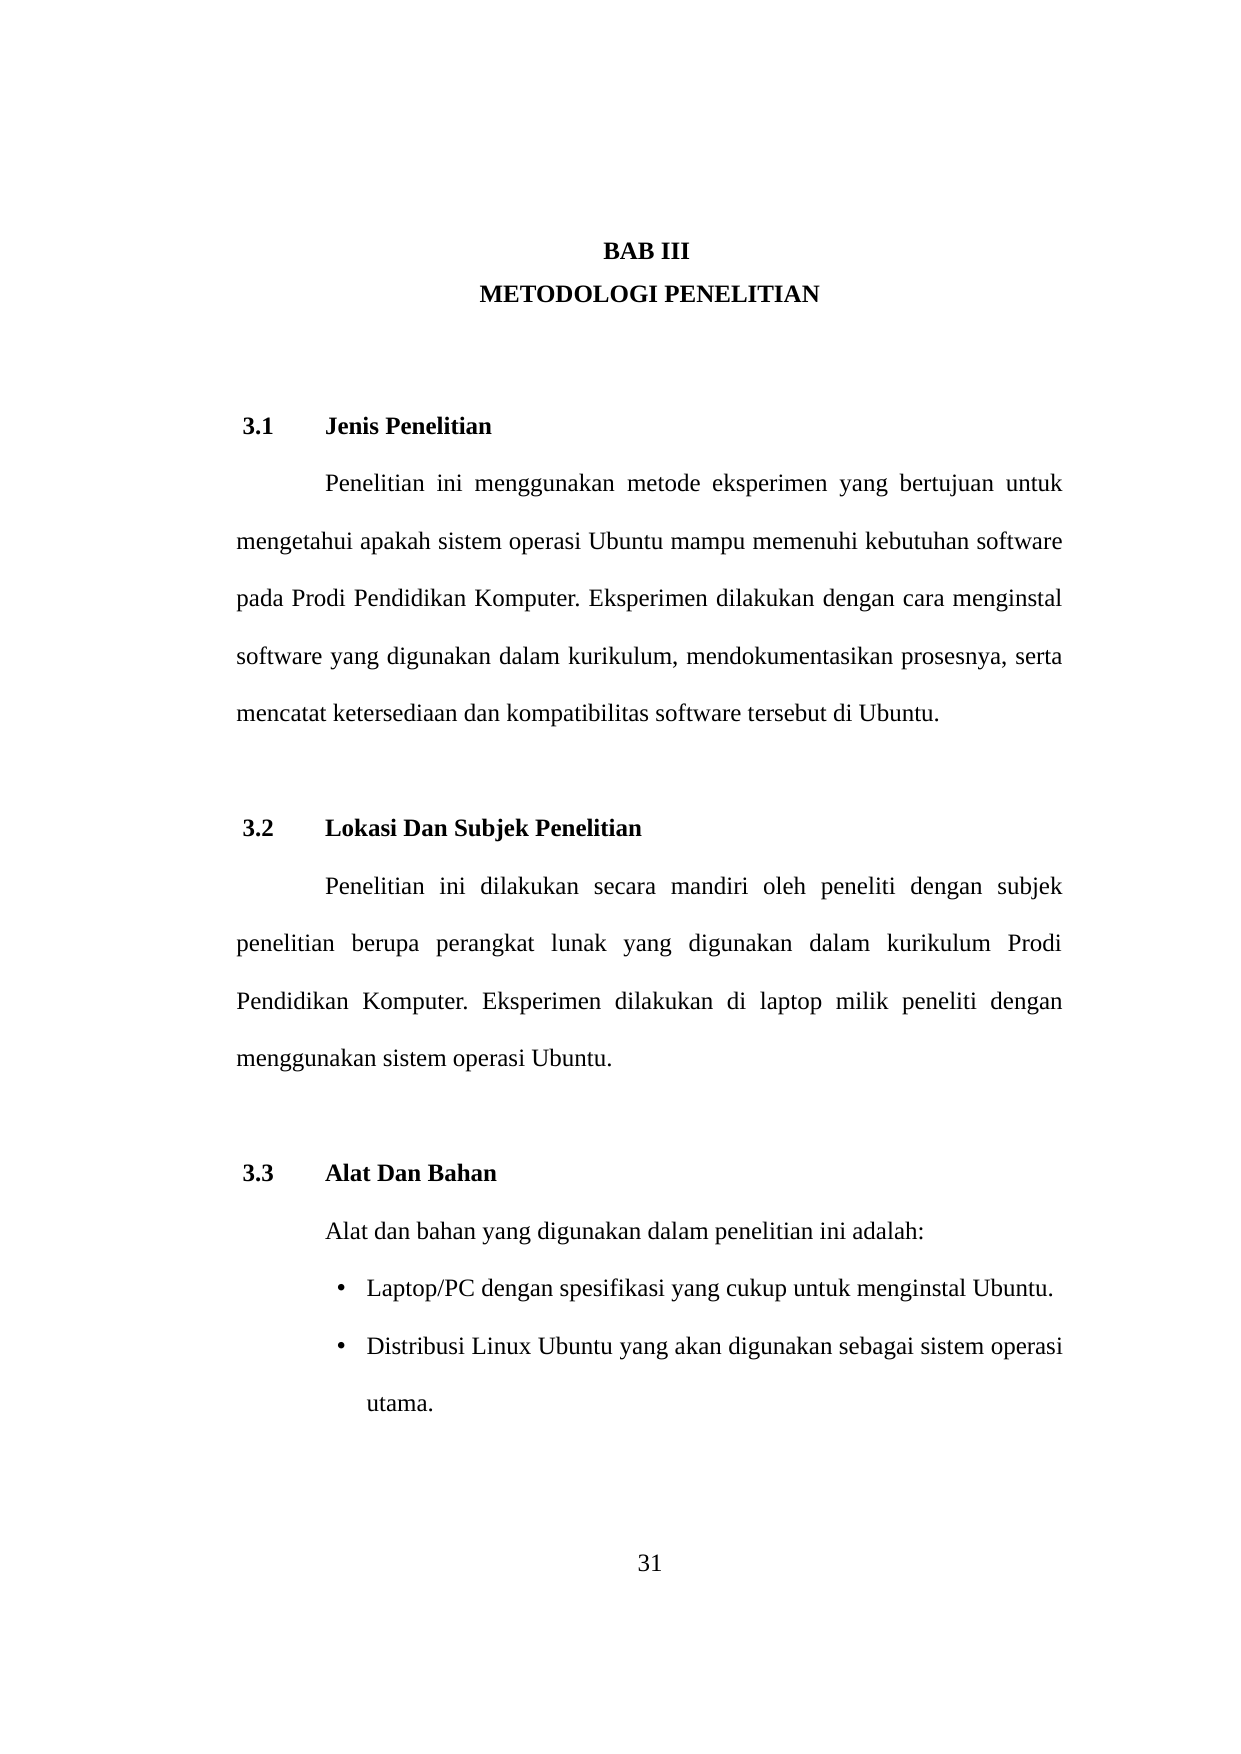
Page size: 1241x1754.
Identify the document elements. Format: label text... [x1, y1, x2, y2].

text Penelitian ini menggunakan metode eksperimen yang bertujuan untuk mengetahui apakah sistem operasi Ubuntu mampu memenuhi kebutuhan software pada Prodi Pendidikan Komputer. Eksperimen dilakukan dengan cara menginstal software yang digunakan dalam kurikulum, mendokumentasikan prosesnya, serta mencatat ketersediaan dan kompatibilitas software tersebut di Ubuntu. [236, 468, 1063, 727]
subtitle Lokasi dan Subjek Penelitian [236, 813, 1063, 842]
subtitle Alat dan Bahan [236, 1158, 1063, 1187]
text Penelitian ini dilakukan secara mandiri oleh peneliti dengan subjek penelitian berupa perangkat lunak yang digunakan dalam kurikulum Prodi Pendidikan Komputer. Eksperimen dilakukan di laptop milik peneliti dengan menggunakan sistem operasi Ubuntu. [236, 871, 1063, 1072]
subtitle METODOLOGI PENELITIAN [236, 236, 1063, 308]
list Distribusi Linux Ubuntu yang akan digunakan sebagai sistem operasi utama. [337, 1331, 1063, 1417]
text Alat dan bahan yang digunakan dalam penelitian ini adalah: [236, 1216, 1063, 1245]
list Laptop/PC dengan spesifikasi yang cukup untuk menginstal Ubuntu. [337, 1273, 1063, 1302]
subtitle Jenis Penelitian [236, 411, 1063, 440]
